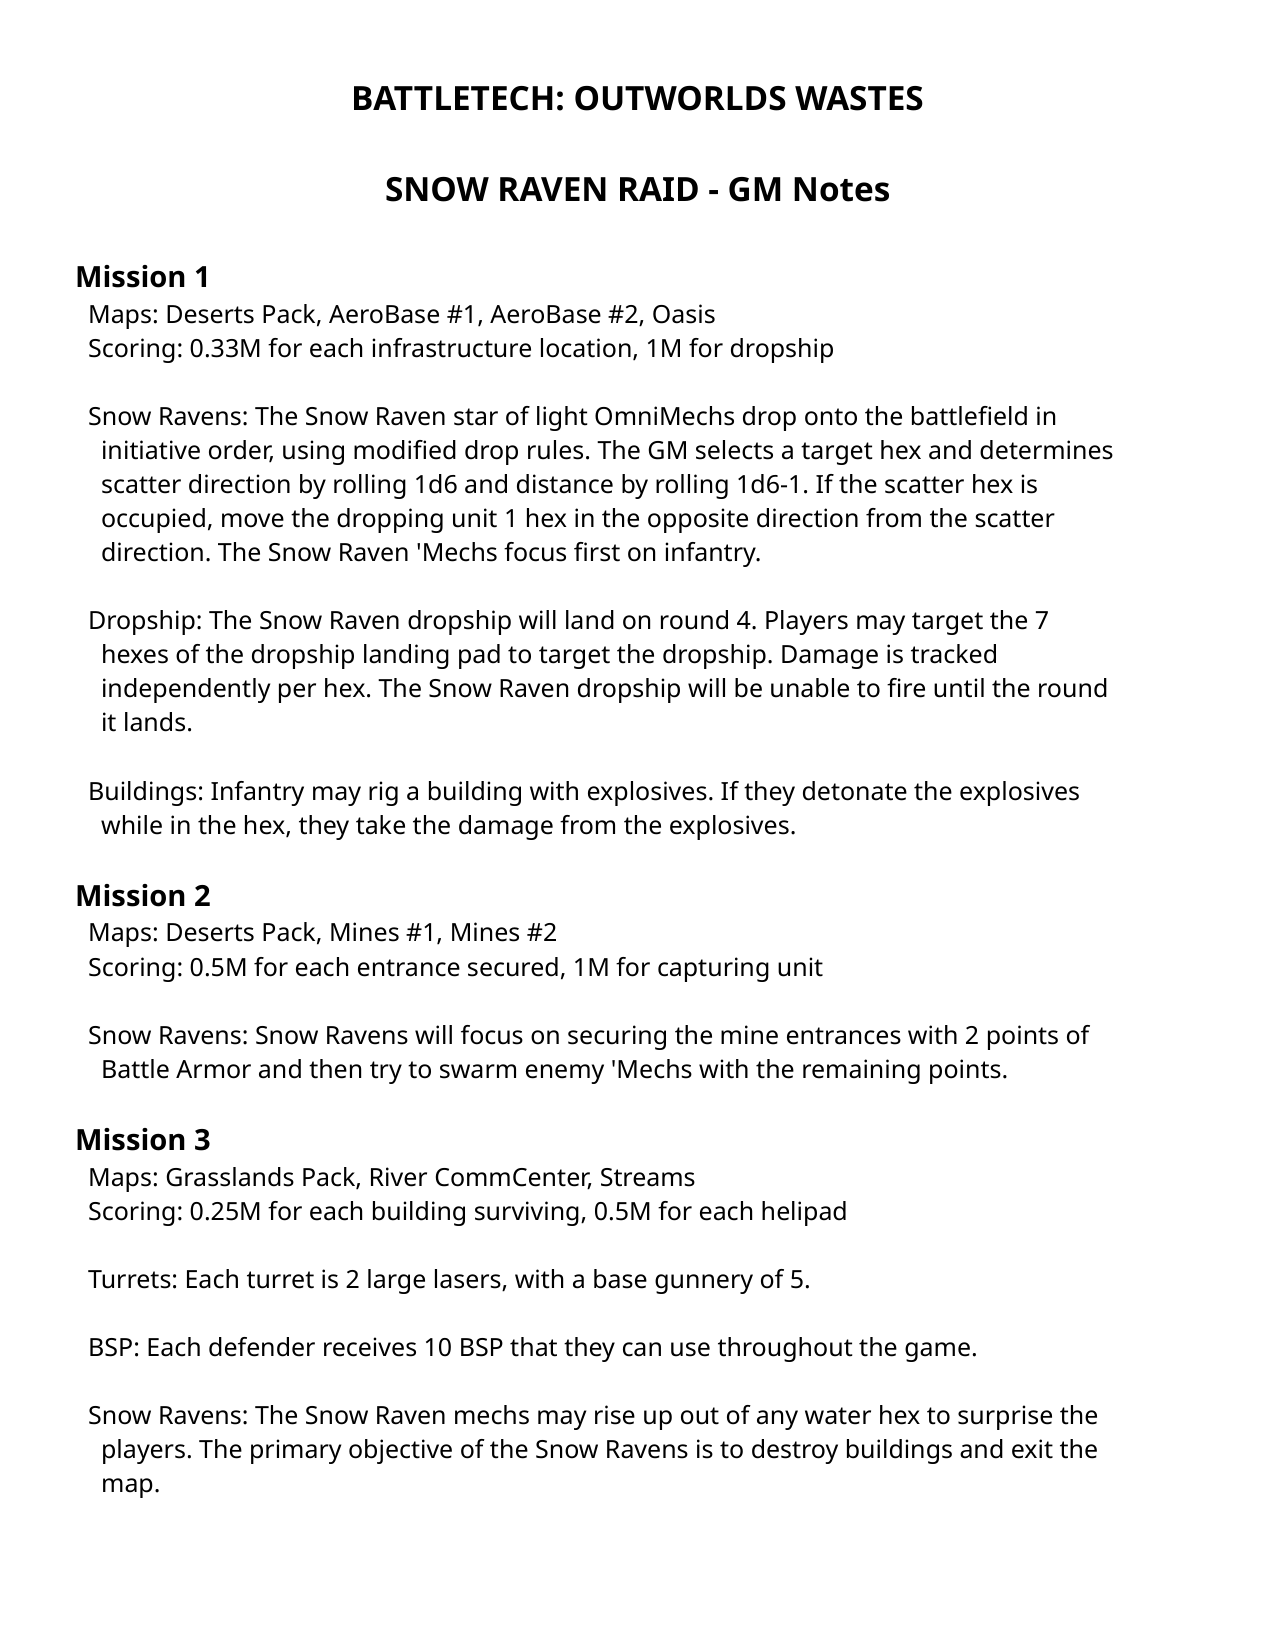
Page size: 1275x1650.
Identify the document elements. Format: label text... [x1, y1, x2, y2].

text Dropship: The Snow Raven dropship will land on round 4. Players may target the 7 [75, 603, 1200, 637]
text Battle Armor and then try to swarm enemy 'Mechs with the remaining points. [75, 1051, 1200, 1085]
text Maps: Deserts Pack, Mines #1, Mines #2 [75, 915, 1200, 949]
subtitle Mission 3 [75, 1119, 1200, 1159]
text scatter direction by rolling 1d6 and distance by rolling 1d6-1. If the scatter hex is [75, 467, 1200, 501]
text initiative order, using modified drop rules. The GM selects a target hex and determines [75, 433, 1200, 467]
text players. The primary objective of the Snow Ravens is to destroy buildings and exit the [75, 1432, 1200, 1466]
text Scoring: 0.25M for each building surviving, 0.5M for each helipad [75, 1193, 1200, 1227]
text while in the hex, they take the damage from the explosives. [75, 807, 1200, 841]
text it lands. [75, 705, 1200, 739]
subtitle Mission 1 [75, 257, 1200, 296]
text map. [75, 1466, 1200, 1500]
text Maps: Deserts Pack, AeroBase #1, AeroBase #2, Oasis [75, 296, 1200, 330]
text Scoring: 0.33M for each infrastructure location, 1M for dropship [75, 330, 1200, 364]
subtitle Mission 2 [75, 875, 1200, 915]
text Snow Ravens: The Snow Raven mechs may rise up out of any water hex to surprise the [75, 1398, 1200, 1432]
subtitle SNOW RAVEN RAID - GM Notes [75, 120, 1200, 211]
text hexes of the dropship landing pad to target the dropship. Damage is tracked [75, 637, 1200, 671]
text BATTLETECH: OUTWORLDS WASTES [75, 75, 1200, 120]
text Maps: Grasslands Pack, River CommCenter, Streams [75, 1159, 1200, 1193]
text Turrets: Each turret is 2 large lasers, with a base gunnery of 5. [75, 1261, 1200, 1295]
text Snow Ravens: The Snow Raven star of light OmniMechs drop onto the battlefield in [75, 398, 1200, 433]
text occupied, move the dropping unit 1 hex in the opposite direction from the scatter [75, 501, 1200, 535]
text independently per hex. The Snow Raven dropship will be unable to fire until the round [75, 671, 1200, 705]
text Snow Ravens: Snow Ravens will focus on securing the mine entrances with 2 points of [75, 1017, 1200, 1051]
text Buildings: Infantry may rig a building with explosives. If they detonate the explosives [75, 773, 1200, 807]
text Scoring: 0.5M for each entrance secured, 1M for capturing unit [75, 949, 1200, 983]
text direction. The Snow Raven 'Mechs focus first on infantry. [75, 535, 1200, 569]
text BSP: Each defender receives 10 BSP that they can use throughout the game. [75, 1329, 1200, 1363]
